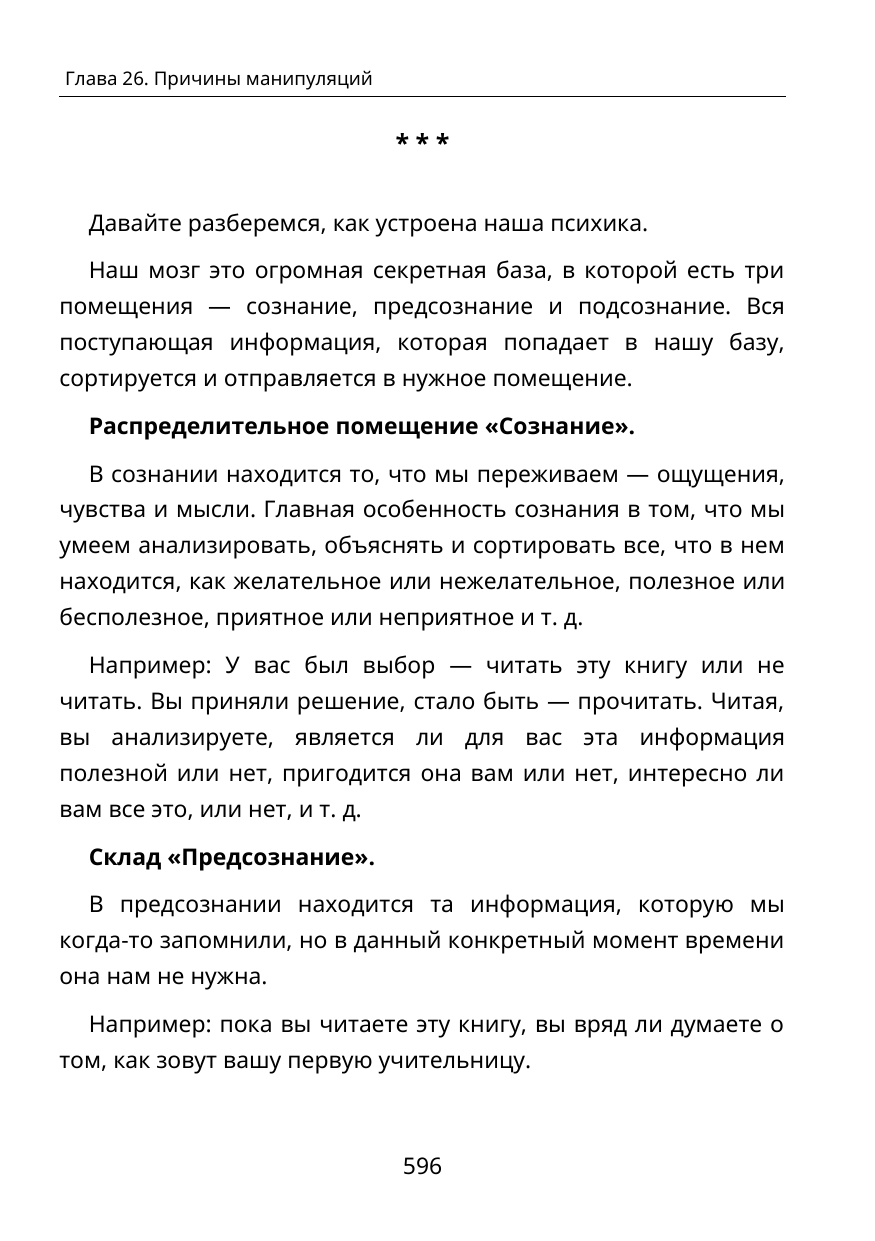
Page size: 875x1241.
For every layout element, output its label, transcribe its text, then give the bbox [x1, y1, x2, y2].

text Например: У вас был выбор — читать эту книгу или не читать. Вы приняли решение, стало быть — прочитать. Читая, вы анализируете, является ли для вас эта информация полезной или нет, пригодится она вам или нет, интересно ли вам все это, или нет, и т. д. [59, 649, 786, 824]
text Давайте разберемся, как устроена наша психика. [59, 207, 786, 238]
text Например: пока вы читаете эту книгу, вы вряд ли думаете о том, как зовут вашу первую учительницу. [59, 1008, 786, 1075]
text Склад «Предсознание». [59, 840, 786, 872]
subtitle * * * [59, 126, 786, 160]
text В предсознании находится та информация, которую мы когда-то запомнили, но в данный конкретный момент времени она нам не нужна. [59, 888, 786, 991]
text В сознании находится то, что мы переживаем — ощущения, чувства и мысли. Главная особенность сознания в том, что мы умеем анализировать, объяснять и сортировать все, что в нем находится, как желательное или нежелательное, полезное или бесполезное, приятное или неприятное и т. д. [59, 457, 786, 632]
text Наш мозг это огромная секретная база, в которой есть три помещения — сознание, предсознание и подсознание. Вся поступающая информация, которая попадает в нашу базу, сортируется и отправляется в нужное помещение. [59, 254, 786, 393]
text Распределительное помещение «Сознание». [59, 410, 786, 441]
